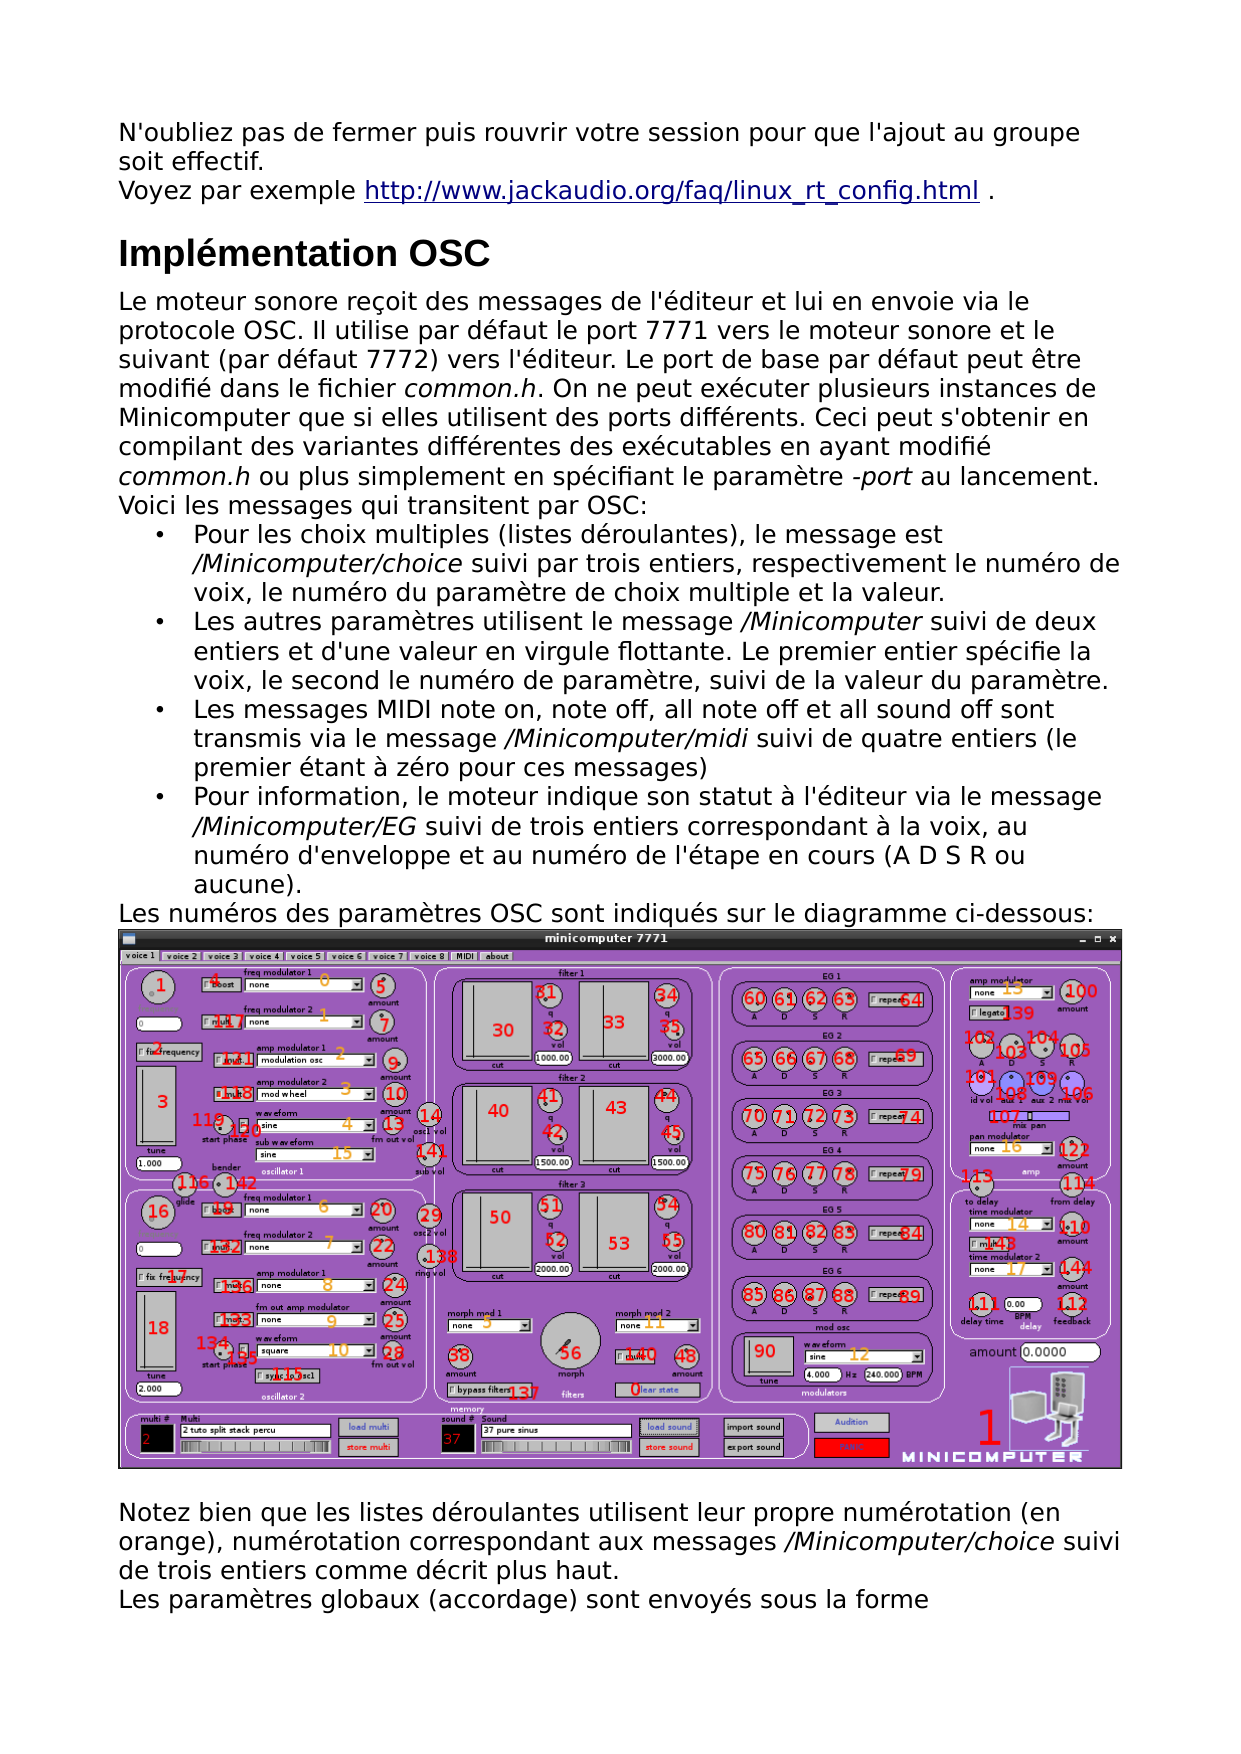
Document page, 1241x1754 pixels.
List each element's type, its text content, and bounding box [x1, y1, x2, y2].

text Voici les messages qui transitent par OSC: [118, 491, 1122, 520]
list Les messages MIDI note on, note off, all note off et all sound off sont transmis via le message /Minicomputer/midi suivi de quatre entiers (le premier étant à zéro pour ces messages) [156, 695, 1122, 783]
text Les paramètres globaux (accordage) sont envoyés sous la forme [118, 1586, 1122, 1615]
text Le moteur sonore reçoit des messages de l'éditeur et lui en envoie via le protocole OSC. Il utilise par défaut le port 7771 vers le moteur sonore et le suivant (par défaut 7772) vers l'éditeur. Le port de base par défaut peut être modifié dans le fichier common.h. On ne peut exécuter plusieurs instances de Minicomputer que si elles utilisent des ports différents. Ceci peut s'obtenir en compilant des variantes différentes des exécutables en ayant modifié common.h ou plus simplement en spécifiant le paramètre -port au lancement. [118, 287, 1122, 491]
text N'oubliez pas de fermer puis rouvrir votre session pour que l'ajout au groupe soit effectif. [118, 118, 1122, 176]
subtitle Implémentation OSC [118, 231, 1122, 274]
text Les numéros des paramètres OSC sont indiqués sur le diagramme ci-dessous: [118, 899, 1122, 928]
list Pour information, le moteur indique son statut à l'éditeur via le message /Minicomputer/EG suivi de trois entiers correspondant à la voix, au numéro d'enveloppe et au numéro de l'étape en cours (A D S R ou aucune). [156, 783, 1122, 899]
list Pour les choix multiples (listes déroulantes), le message est /Minicomputer/choice suivi par trois entiers, respectivement le numéro de voix, le numéro du paramètre de choix multiple et la valeur. [156, 520, 1122, 608]
text Notez bien que les listes déroulantes utilisent leur propre numérotation (en orange), numérotation correspondant aux messages /Minicomputer/choice suivi de trois entiers comme décrit plus haut. [118, 1498, 1122, 1586]
list Les autres paramètres utilisent le message /Minicomputer suivi de deux entiers et d'une valeur en virgule flottante. Le premier entier spécifie la voix, le second le numéro de paramètre, suivi de la valeur du paramètre. [156, 608, 1122, 695]
picture [118, 928, 1123, 1469]
text Voyez par exemple http://www.jackaudio.org/faq/linux_rt_config.html . [118, 176, 1122, 206]
